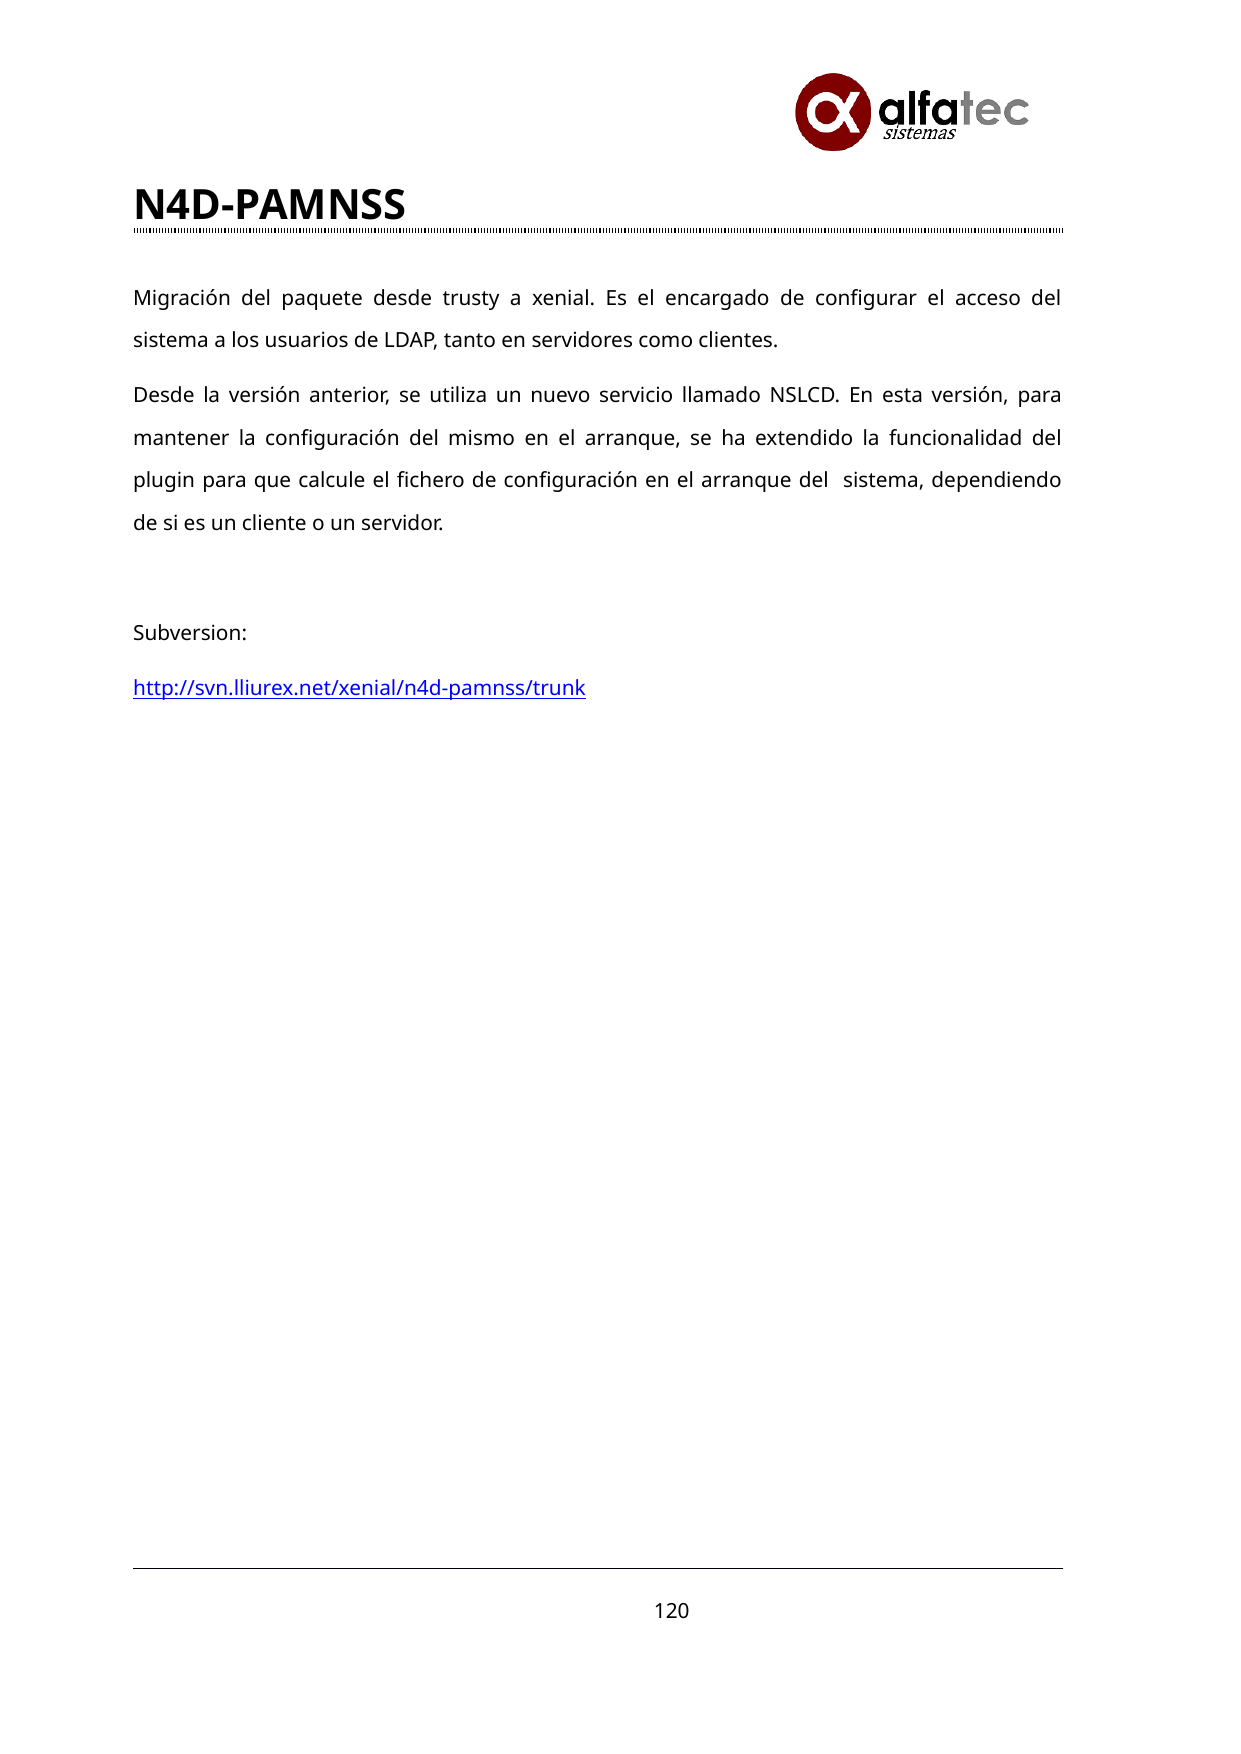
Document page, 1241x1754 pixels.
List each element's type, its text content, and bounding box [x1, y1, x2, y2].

picture [795, 73, 1031, 151]
text Desde la versión anterior, se utiliza un nuevo servicio llamado NSLCD. En esta versión, para mantener la configuración del mismo en el arranque, se ha extendido la funcionalidad del plugin para que calcule el fichero de configuración en el arranque del sistema, dependiendo de si es un cliente o un servidor. [133, 380, 1063, 537]
text Migración del paquete desde trusty a xenial. Es el encargado de configurar el acceso del sistema a los usuarios de LDAP, tanto en servidores como clientes. [133, 283, 1063, 354]
text http://svn.lliurex.net/xenial/n4d-pamnss/trunk [133, 673, 1063, 702]
text Subversion: [133, 618, 1063, 647]
subtitle N4D-PAMNSS [133, 193, 1063, 233]
